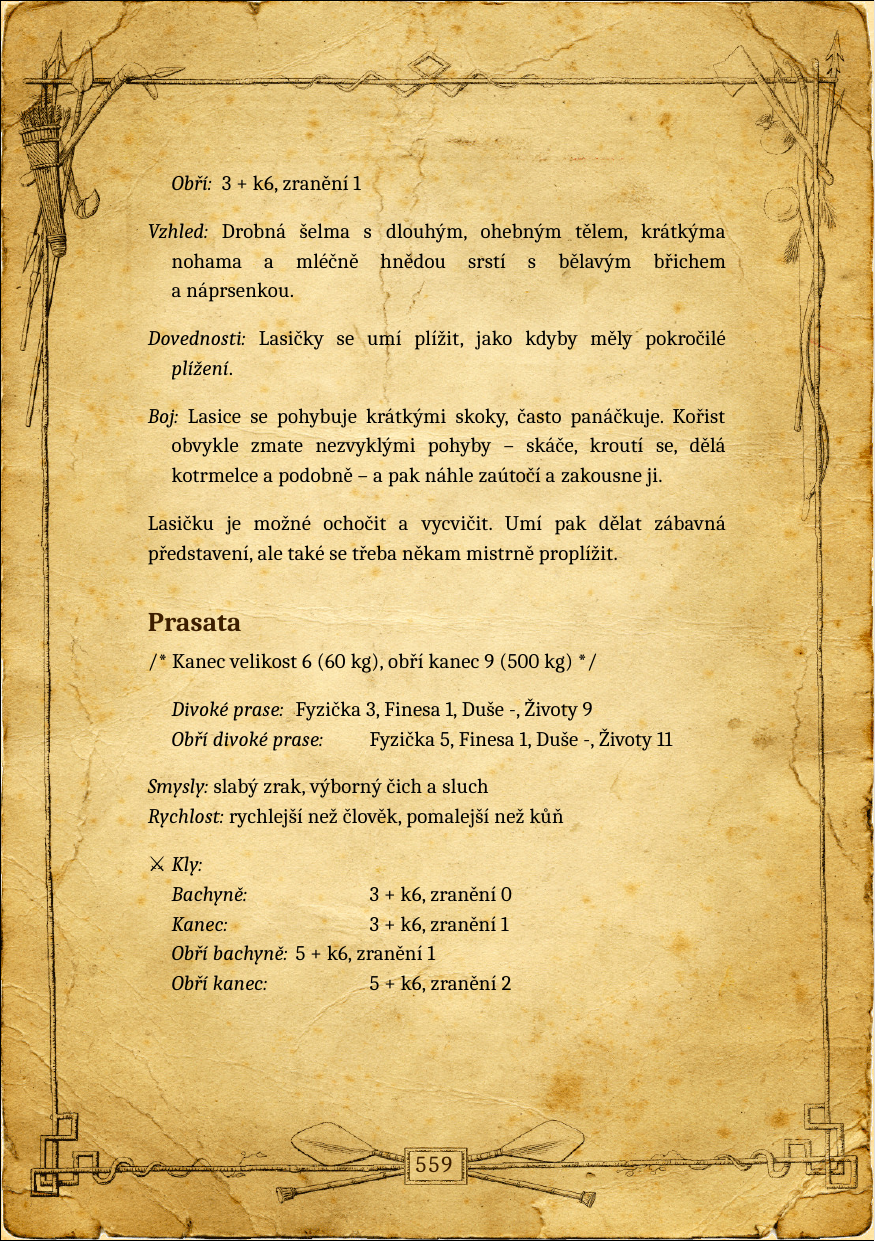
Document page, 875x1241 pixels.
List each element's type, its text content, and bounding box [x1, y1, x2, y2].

text Vzhled: Drobná šelma s⁠ dlouhým, ohebným tělem, krátkýma nohama a⁠ mléčně hnědou srstí s⁠ bělavým břichem a⁠ náprsenkou. [148, 219, 726, 303]
text Obří bachyně: 5 + k6, zranění 1 [171, 942, 726, 966]
text Dovednosti: Lasičky se umí plížit, jako kdyby měly pokročilé plížení. [148, 327, 726, 381]
text ⚔ Kly: [148, 852, 726, 876]
text Lasičku je možné ochočit a⁠ vycvičit. Umí pak dělat zábavná představení, ale také se třeba někam mistrně proplížit. [148, 512, 726, 566]
text Obří kanec: 5 + k6, zranění 2 [171, 972, 726, 996]
text Obří divoké prase: Fyzička 5, Finesa 1, Duše -, Životy 11 [171, 727, 726, 751]
text Kanec: 3 + k6, zranění 1 [171, 912, 726, 936]
subtitle Prasata [148, 607, 726, 638]
text Obří: 3 + k6, zranění 1 [171, 172, 726, 196]
text Rychlost: rychlejší než člověk, pomalejší než kůň [148, 805, 726, 829]
text Boj: Lasice se pohybuje krátkými skoky, často panáčkuje. Kořist obvykle zmate nezvyklými pohyby – skáče, kroutí se, dělá kotrmelce a⁠ podobně – a⁠ pak náhle zaútočí a⁠ zakousne ji. [148, 404, 726, 488]
text Smysly: slabý zrak, výborný čich a⁠ sluch [148, 775, 726, 799]
text /* Kanec velikost 6 (60 kg), obří kanec 9 (500 kg) */ [148, 650, 726, 674]
picture [1, 1, 874, 1240]
text Bachyně: 3 + k6, zranění 0 [171, 882, 726, 906]
text Divoké prase: Fyzička 3, Finesa 1, Duše -, Životy 9 [171, 697, 726, 721]
